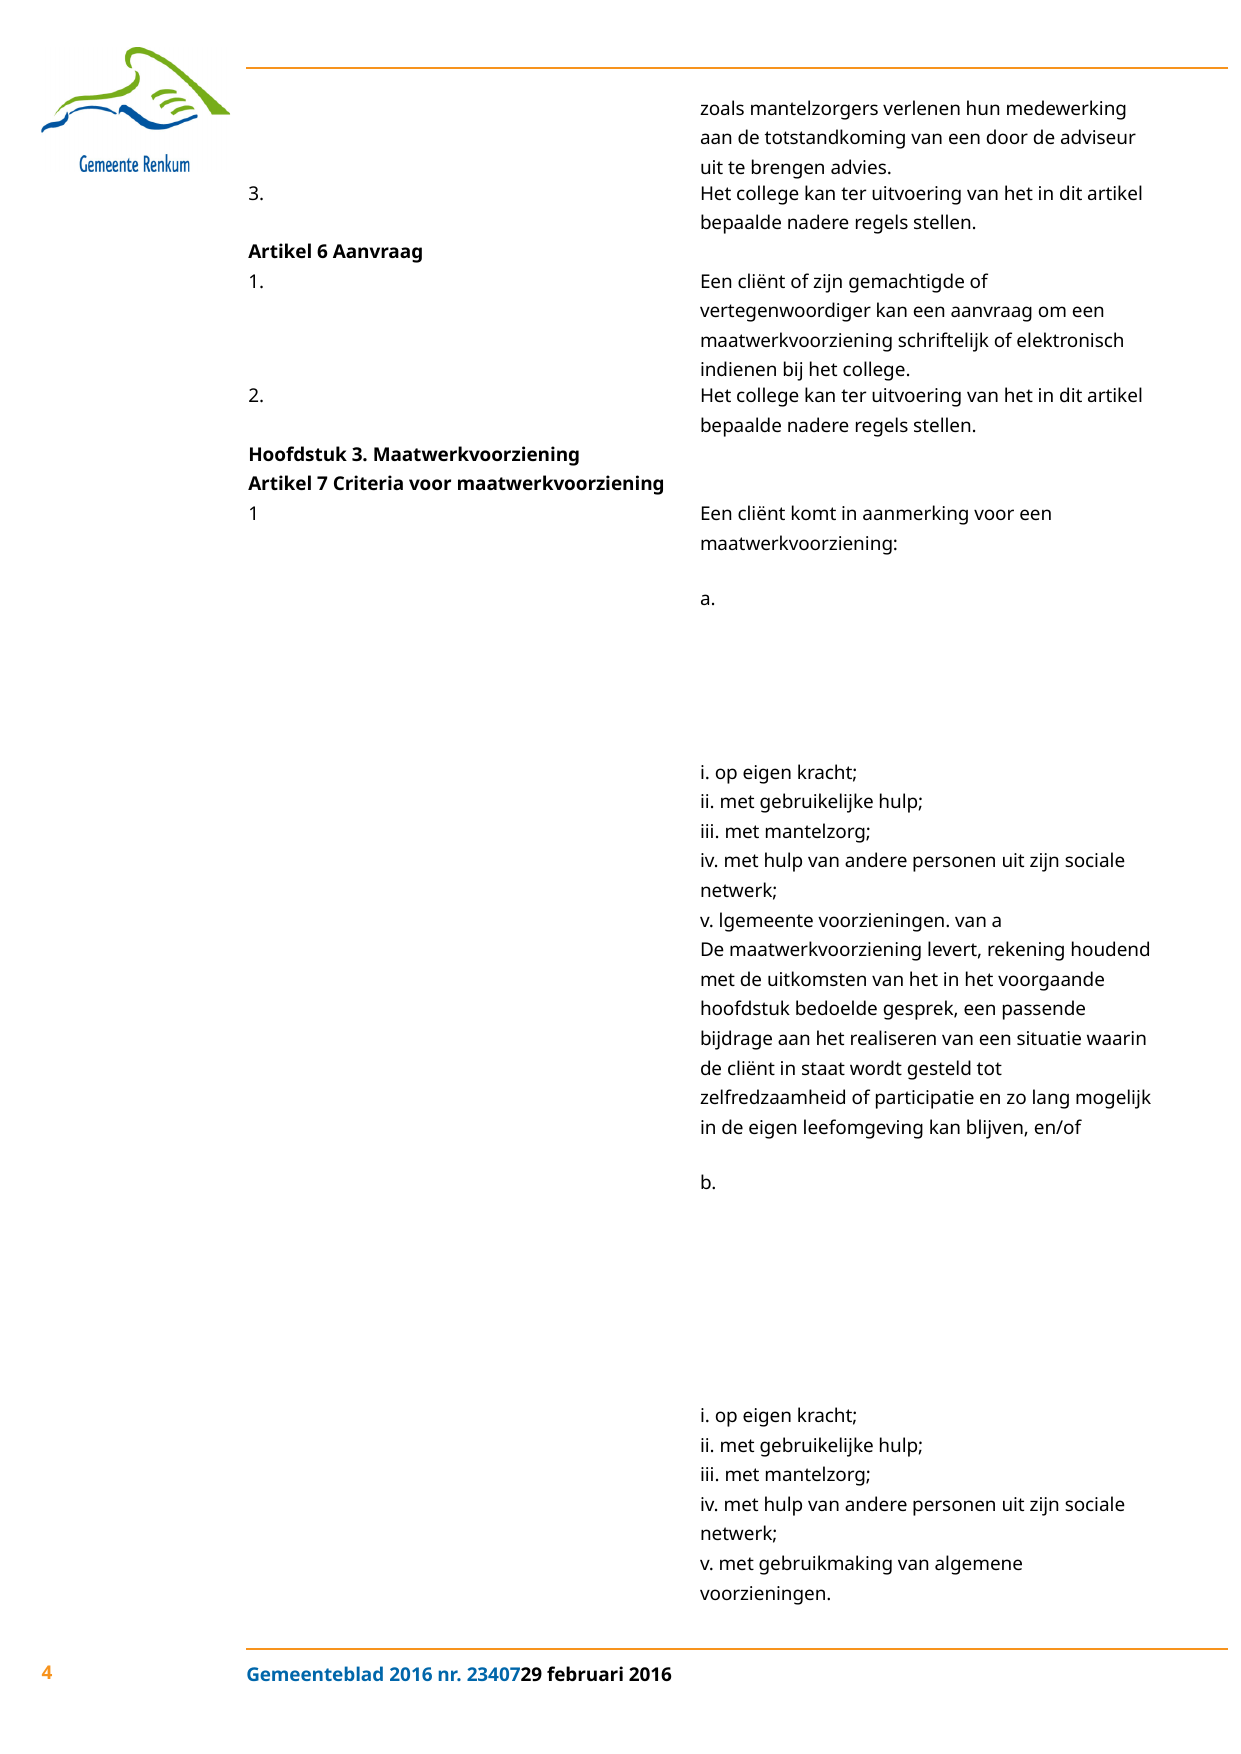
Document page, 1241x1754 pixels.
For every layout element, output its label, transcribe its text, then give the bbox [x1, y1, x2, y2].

table_header b. [700, 1169, 1152, 1402]
text Artikel 7 Criteria voor maatwerkvoorziening [248, 471, 1152, 496]
table_header i. op eigen kracht; ii. met gebruikelijke hulp; iii. met mantelzorg; iv. met hulp van andere personen uit zijn sociale netwerk; v. met gebruikmaking van algemene voorzieningen. [700, 1402, 1152, 1606]
table_cell Het college kan ter uitvoering van het in dit artikel bepaalde nadere regels stellen. [700, 180, 1152, 235]
table_cell 3. [248, 180, 700, 235]
table_cell [248, 95, 700, 180]
table_cell zoals mantelzorgers verlenen hun medewerking aan de totstandkoming van een door de adviseur uit te brengen advies. [700, 95, 1152, 180]
text Artikel 6 Aanvraag [248, 238, 1152, 264]
text Hoofdstuk 3. Maatwerkvoorziening [248, 441, 1152, 467]
table_header i. op eigen kracht; ii. met gebruikelijke hulp; iii. met mantelzorg; iv. met hulp van andere personen uit zijn sociale netwerk; v. lgemeente voorzieningen. van a De maatwerkvoorziening levert, rekening houdend met de uitkomsten van het in het voorgaande hoofdstuk bedoelde gesprek, een passende bijdrage aan het realiseren van een situatie waarin de cliënt in staat wordt gesteld tot zelfredzaamheid of participatie en zo lang mogelijk in de eigen leefomgeving kan blijven, en/of [700, 759, 1152, 1169]
table_header Een cliënt komt in aanmerking voor een maatwerkvoorziening: [700, 500, 1152, 585]
picture [41, 47, 231, 172]
table_header 1 [248, 500, 700, 1606]
table_cell 2. [248, 383, 700, 438]
table_header a. [700, 585, 1152, 759]
table_header Een cliënt of zijn gemachtigde of vertegenwoordiger kan een aanvraag om een maatwerkvoorziening schriftelijk of elektronisch indienen bij het college. [700, 268, 1152, 382]
table_header 1. [248, 268, 700, 382]
table_cell Het college kan ter uitvoering van het in dit artikel bepaalde nadere regels stellen. [700, 383, 1152, 438]
